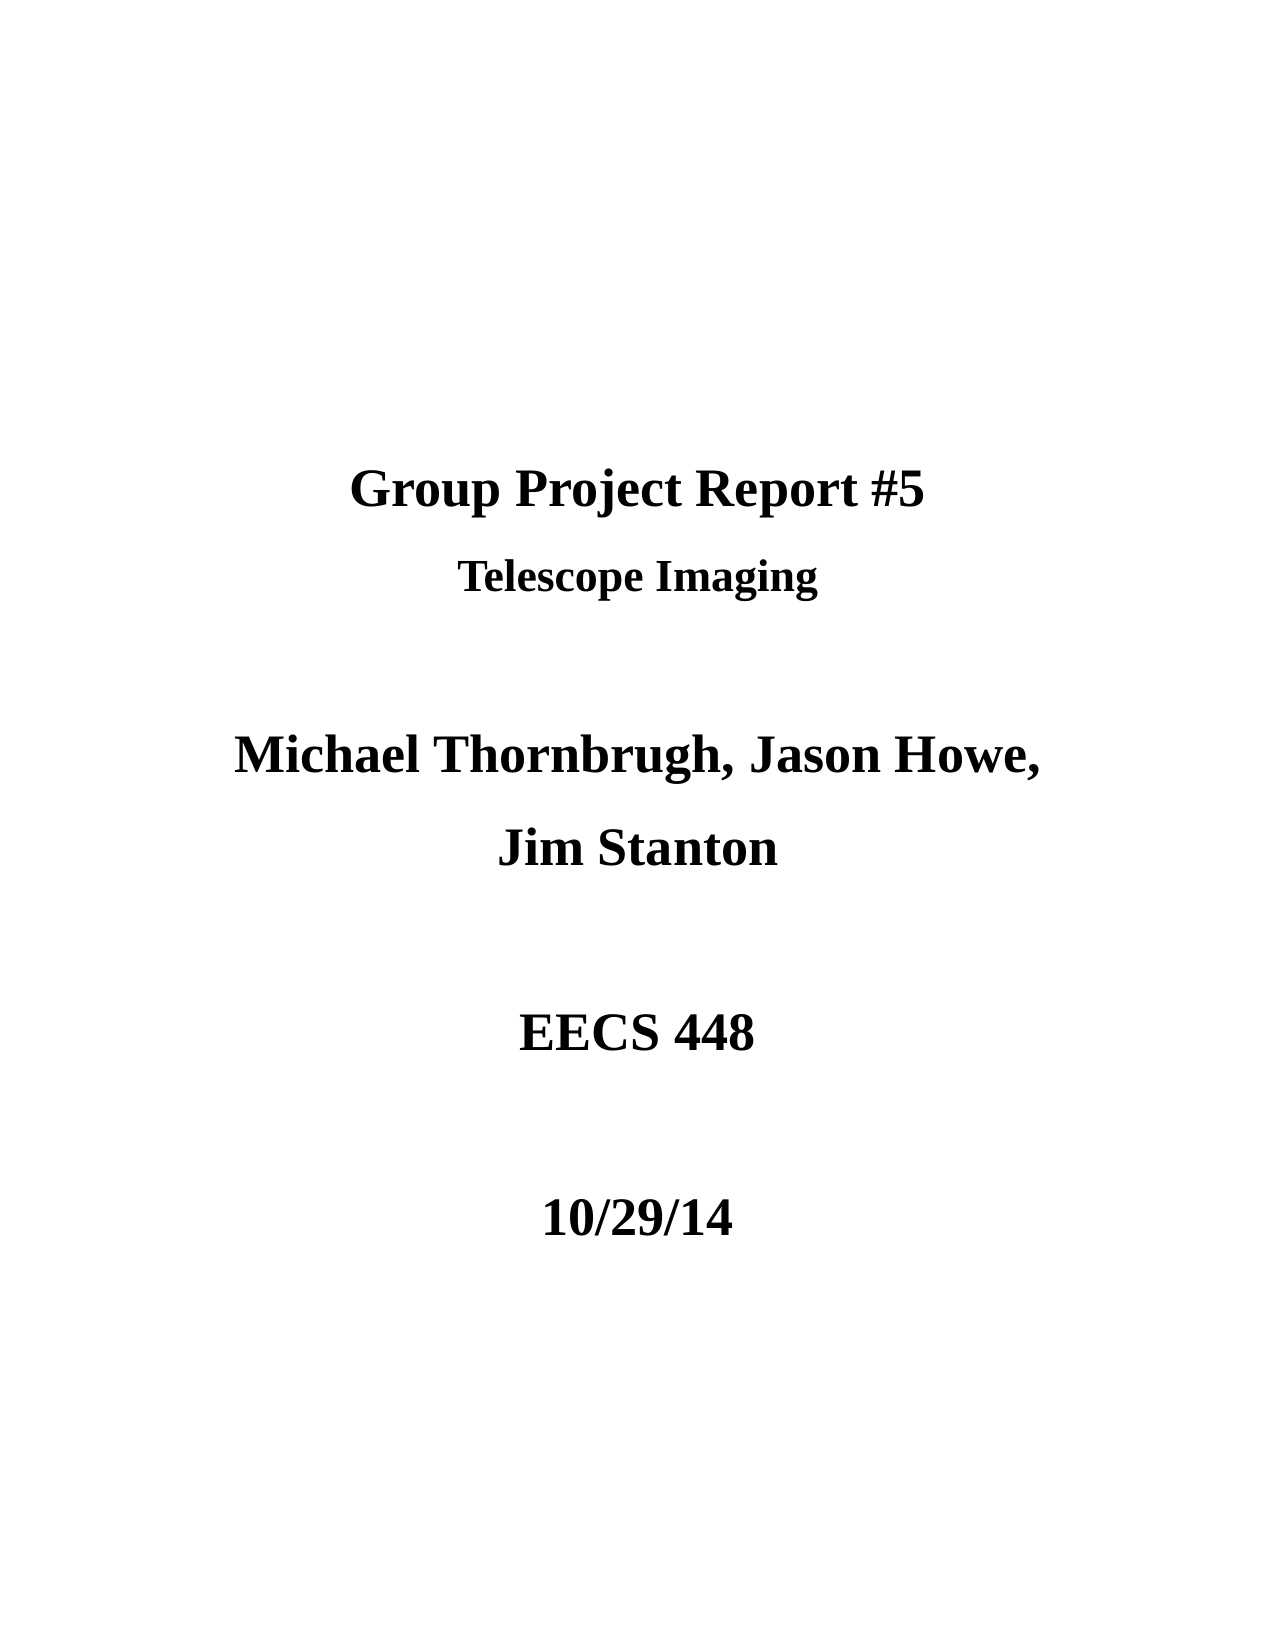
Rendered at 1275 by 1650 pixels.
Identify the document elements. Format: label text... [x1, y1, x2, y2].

text Jim Stanton [150, 815, 1125, 877]
text EECS 448 [150, 999, 1125, 1062]
text Michael Thornbrugh, Jason Howe, [150, 722, 1125, 785]
text Telescope Imaging [150, 549, 1125, 601]
text Group Project Report #5 [150, 456, 1125, 518]
text 10/29/14 [150, 1184, 1125, 1247]
